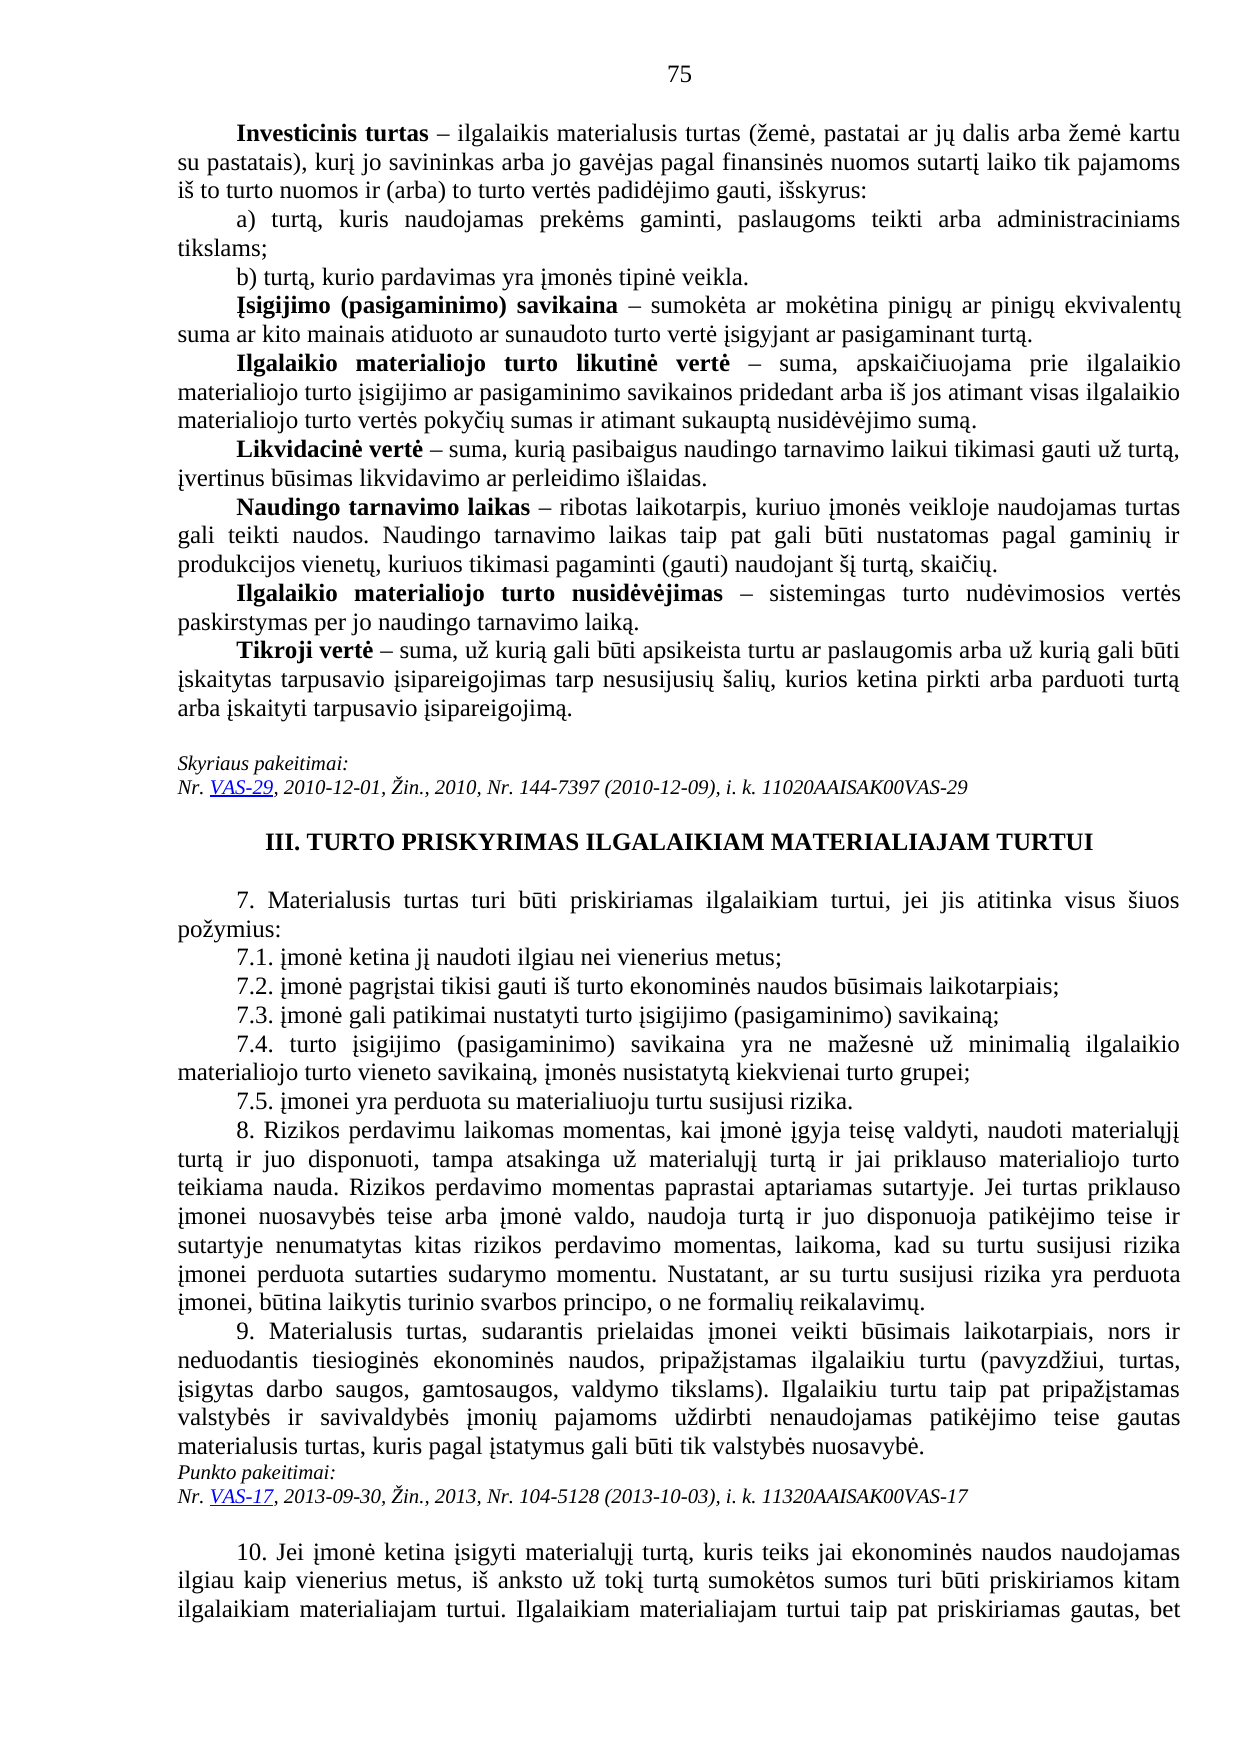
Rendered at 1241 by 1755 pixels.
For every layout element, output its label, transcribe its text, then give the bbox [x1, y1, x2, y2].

text Ilgalaikio materialiojo turto nusidėvėjimas – sistemingas turto nudėvimosios vertės paskirstymas per jo naudingo tarnavimo laiką. [177, 578, 1181, 636]
text 10. Jei įmonė ketina įsigyti materialųjį turtą, kuris teiks jai ekonominės naudos naudojamas ilgiau kaip vienerius metus, iš anksto už tokį turtą sumokėtos sumos turi būti priskiriamos kitam ilgalaikiam materialiajam turtui. Ilgalaikiam materialiajam turtui taip pat priskiriamas gautas, bet [177, 1537, 1181, 1623]
text Tikroji vertė – suma, už kurią gali būti apsikeista turtu ar paslaugomis arba už kurią gali būti įskaitytas tarpusavio įsipareigojimas tarp nesusijusių šalių, kurios ketina pirkti arba parduoti turtą arba įskaityti tarpusavio įsipareigojimą. [177, 636, 1181, 722]
text a) turtą, kuris naudojamas prekėms gaminti, paslaugoms teikti arba administraciniams tikslams; [177, 204, 1181, 262]
text 7.4. turto įsigijimo (pasigaminimo) savikaina yra ne mažesnė už minimalią ilgalaikio materialiojo turto vieneto savikainą, įmonės nusistatytą kiekvienai turto grupei; [177, 1029, 1181, 1086]
text Punkto pakeitimai: [177, 1460, 1181, 1484]
text 7.3. įmonė gali patikimai nustatyti turto įsigijimo (pasigaminimo) savikainą; [177, 1000, 1181, 1029]
text Įsigijimo (pasigaminimo) savikaina – sumokėta ar mokėtina pinigų ar pinigų ekvivalentų suma ar kito mainais atiduoto ar sunaudoto turto vertė įsigyjant ar pasigaminant turtą. [177, 291, 1181, 348]
text 8. Rizikos perdavimu laikomas momentas, kai įmonė įgyja teisę valdyti, naudoti materialųjį turtą ir juo disponuoti, tampa atsakinga už materialųjį turtą ir jai priklauso materialiojo turto teikiama nauda. Rizikos perdavimo momentas paprastai aptariamas sutartyje. Jei turtas priklauso įmonei nuosavybės teise arba įmonė valdo, naudoja turtą ir juo disponuoja patikėjimo teise ir sutartyje nenumatytas kitas rizikos perdavimo momentas, laikoma, kad su turtu susijusi rizika įmonei perduota sutarties sudarymo momentu. Nustatant, ar su turtu susijusi rizika yra perduota įmonei, būtina laikytis turinio svarbos principo, o ne formalių reikalavimų. [177, 1115, 1181, 1316]
text 7.2. įmonė pagrįstai tikisi gauti iš turto ekonominės naudos būsimais laikotarpiais; [177, 971, 1181, 1000]
text 7.1. įmonė ketina jį naudoti ilgiau nei vienerius metus; [177, 942, 1181, 971]
text Ilgalaikio materialiojo turto likutinė vertė – suma, apskaičiuojama prie ilgalaikio materialiojo turto įsigijimo ar pasigaminimo savikainos pridedant arba iš jos atimant visas ilgalaikio materialiojo turto vertės pokyčių sumas ir atimant sukauptą nusidėvėjimo sumą. [177, 348, 1181, 434]
text Nr. VAS-17, 2013-09-30, Žin., 2013, Nr. 104-5128 (2013-10-03), i. k. 11320AAISAK00VAS-17 [177, 1484, 1181, 1508]
text Likvidacinė vertė – suma, kurią pasibaigus naudingo tarnavimo laikui tikimasi gauti už turtą, įvertinus būsimas likvidavimo ar perleidimo išlaidas. [177, 434, 1181, 492]
text Nr. VAS-29, 2010-12-01, Žin., 2010, Nr. 144-7397 (2010-12-09), i. k. 11020AAISAK00VAS-29 [177, 775, 1181, 799]
text 9. Materialusis turtas, sudarantis prielaidas įmonei veikti būsimais laikotarpiais, nors ir neduodantis tiesioginės ekonominės naudos, pripažįstamas ilgalaikiu turtu (pavyzdžiui, turtas, įsigytas darbo saugos, gamtosaugos, valdymo tikslams). Ilgalaikiu turtu taip pat pripažįstamas valstybės ir savivaldybės įmonių pajamoms uždirbti nenaudojamas patikėjimo teise gautas materialusis turtas, kuris pagal įstatymus gali būti tik valstybės nuosavybė. [177, 1316, 1181, 1460]
text b) turtą, kurio pardavimas yra įmonės tipinė veikla. [177, 262, 1181, 291]
text Naudingo tarnavimo laikas – ribotas laikotarpis, kuriuo įmonės veikloje naudojamas turtas gali teikti naudos. Naudingo tarnavimo laikas taip pat gali būti nustatomas pagal gaminių ir produkcijos vienetų, kuriuos tikimasi pagaminti (gauti) naudojant šį turtą, skaičių. [177, 492, 1181, 578]
text 7.5. įmonei yra perduota su materialiuoju turtu susijusi rizika. [177, 1086, 1181, 1115]
text III. TURTO PRISKYRIMAS ILGALAIKIAM MATERIALIAJAM TURTUI [177, 827, 1181, 856]
text Skyriaus pakeitimai: [177, 751, 1181, 775]
text Investicinis turtas – ilgalaikis materialusis turtas (žemė, pastatai ar jų dalis arba žemė kartu su pastatais), kurį jo savininkas arba jo gavėjas pagal finansinės nuomos sutartį laiko tik pajamoms iš to turto nuomos ir (arba) to turto vertės padidėjimo gauti, išskyrus: [177, 118, 1181, 204]
text 7. Materialusis turtas turi būti priskiriamas ilgalaikiam turtui, jei jis atitinka visus šiuos požymius: [177, 885, 1181, 942]
